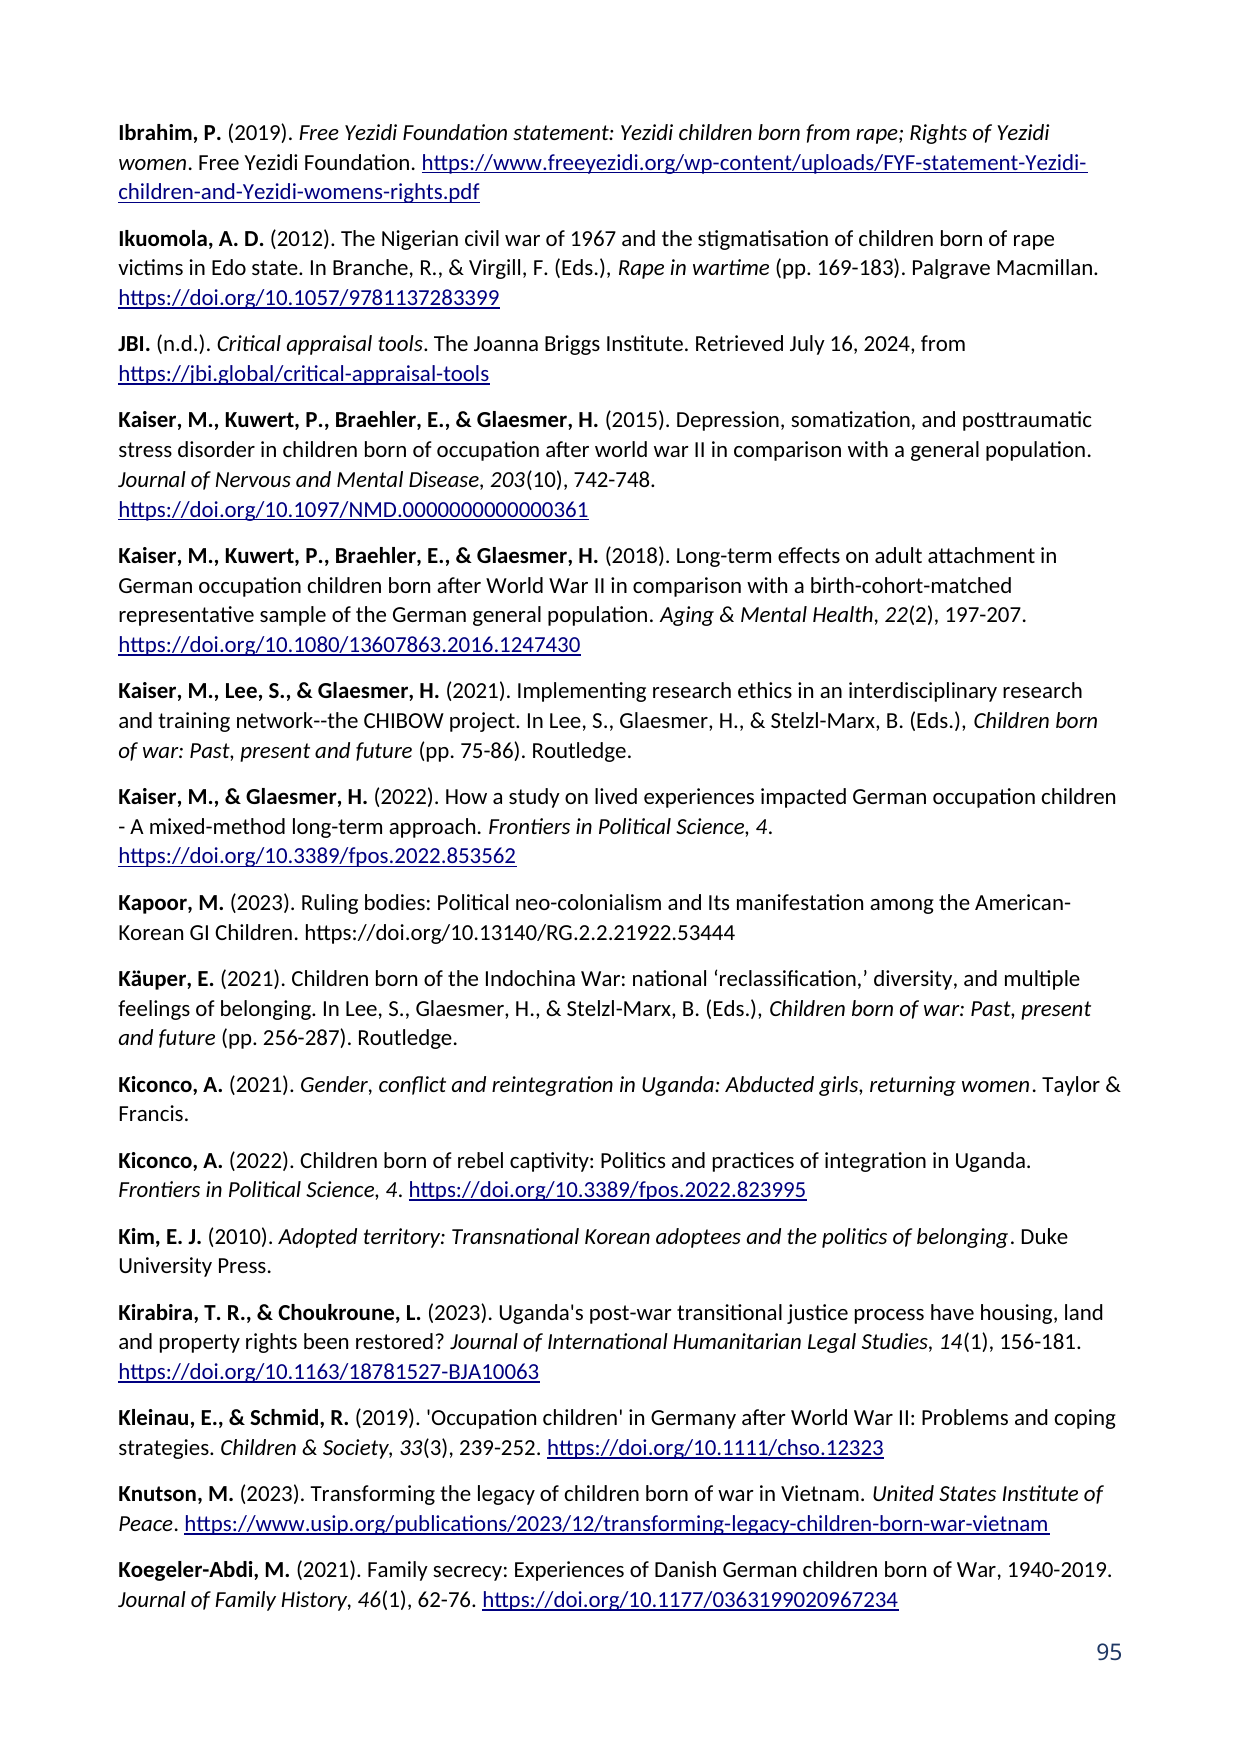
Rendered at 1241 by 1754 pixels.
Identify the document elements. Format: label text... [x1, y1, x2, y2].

text Kleinau, E., & Schmid, R. (2019). 'Occupation children' in Germany after World War II: Problems and coping strategies. Children & Society, 33(3), 239-252. https://doi.org/10.1111/chso.12323 [118, 1403, 1122, 1461]
text Koegeler-Abdi, M. (2021). Family secrecy: Experiences of Danish German children born of War, 1940-2019. Journal of Family History, 46(1), 62-76. https://doi.org/10.1177/0363199020967234 [118, 1556, 1122, 1613]
text Kaiser, M., Lee, S., & Glaesmer, H. (2021). Implementing research ethics in an interdisciplinary research and training network--the CHIBOW project. In Lee, S., Glaesmer, H., & Stelzl-Marx, B. (Eds.), Children born of war: Past, present and future (pp. 75-86). Routledge. [118, 676, 1122, 764]
text JBI. (n.d.). Critical appraisal tools. The Joanna Briggs Institute. Retrieved July 16, 2024, from https://jbi.global/critical-appraisal-tools [118, 329, 1122, 387]
text Kirabira, T. R., & Choukroune, L. (2023). Uganda's post-war transitional justice process have housing, land and property rights been restored? Journal of International Humanitarian Legal Studies, 14(1), 156-181. https://doi.org/10.1163/18781527-BJA10063 [118, 1298, 1122, 1385]
text Kaiser, M., Kuwert, P., Braehler, E., & Glaesmer, H. (2015). Depression, somatization, and posttraumatic stress disorder in children born of occupation after world war II in comparison with a general population. Journal of Nervous and Mental Disease, 203(10), 742-748. https://doi.org/10.1097/NMD.0000000000000361 [118, 406, 1122, 523]
text Ikuomola, A. D. (2012). The Nigerian civil war of 1967 and the stigmatisation of children born of rape victims in Edo state. In Branche, R., & Virgill, F. (Eds.), Rape in wartime (pp. 169-183). Palgrave Macmillan. https://doi.org/10.1057/9781137283399 [118, 224, 1122, 311]
text Kaiser, M., & Glaesmer, H. (2022). How a study on lived experiences impacted German occupation children - A mixed-method long-term approach. Frontiers in Political Science, 4. https://doi.org/10.3389/fpos.2022.853562 [118, 782, 1122, 869]
text Kaiser, M., Kuwert, P., Braehler, E., & Glaesmer, H. (2018). Long-term effects on adult attachment in German occupation children born after World War II in comparison with a birth-cohort-matched representative sample of the German general population. Aging & Mental Health, 22(2), 197-207. https://doi.org/10.1080/13607863.2016.1247430 [118, 541, 1122, 658]
text Kapoor, M. (2023). Ruling bodies: Political neo-colonialism and Its manifestation among the American-Korean GI Children. https://doi.org/10.13140/RG.2.2.21922.53444 [118, 888, 1122, 946]
text Kim, E. J. (2010). Adopted territory: Transnational Korean adoptees and the politics of belonging. Duke University Press. [118, 1222, 1122, 1279]
text Kiconco, A. (2021). Gender, conflict and reintegration in Uganda: Abducted girls, returning women. Taylor & Francis. [118, 1070, 1122, 1127]
text Ibrahim, P. (2019). Free Yezidi Foundation statement: Yezidi children born from rape; Rights of Yezidi women. Free Yezidi Foundation. https://www.freeyezidi.org/wp-content/uploads/FYF-statement-Yezidi-children-and-Yezidi-womens-rights.pdf [118, 118, 1122, 206]
text Knutson, M. (2023). Transforming the legacy of children born of war in Vietnam. United States Institute of Peace. https://www.usip.org/publications/2023/12/transforming-legacy-children-born-war-vietnam [118, 1479, 1122, 1537]
text Käuper, E. (2021). Children born of the Indochina War: national ‘reclassification,’ diversity, and multiple feelings of belonging. In Lee, S., Glaesmer, H., & Stelzl-Marx, B. (Eds.), Children born of war: Past, present and future (pp. 256-287). Routledge. [118, 964, 1122, 1051]
text Kiconco, A. (2022). Children born of rebel captivity: Politics and practices of integration in Uganda. Frontiers in Political Science, 4. https://doi.org/10.3389/fpos.2022.823995 [118, 1146, 1122, 1203]
